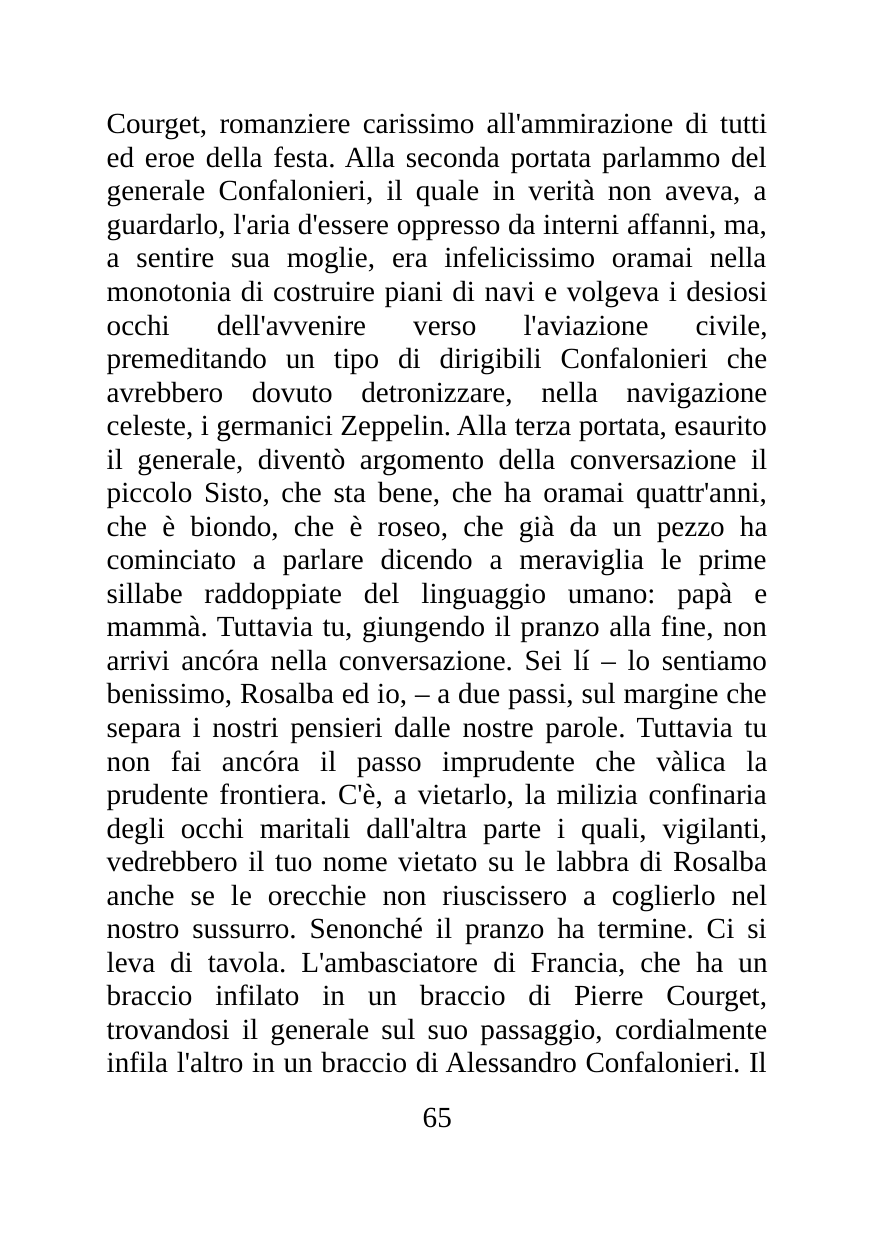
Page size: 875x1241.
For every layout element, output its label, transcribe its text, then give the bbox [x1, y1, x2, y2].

text Courget, romanziere carissimo all'ammirazione di tutti ed eroe della festa. Alla seconda portata parlammo del generale Confalonieri, il quale in verità non aveva, a guardarlo, l'aria d'essere oppresso da interni affanni, ma, a sentire sua moglie, era infelicissimo oramai nella monotonia di costruire piani di navi e volgeva i desiosi occhi dell'avvenire verso l'aviazione civile, premeditando un tipo di dirigibili Confalonieri che avrebbero dovuto detronizzare, nella navigazione celeste, i germanici Zeppelin. Alla terza portata, esaurito il generale, diventò argomento della conversazione il piccolo Sisto, che sta bene, che ha oramai quattr'anni, che è biondo, che è roseo, che già da un pezzo ha cominciato a parlare dicendo a meraviglia le prime sillabe raddoppiate del linguaggio umano: papà e mammà. Tuttavia tu, giungendo il pranzo alla fine, non arrivi ancóra nella conversazione. Sei lí – lo sentiamo benissimo, Rosalba ed io, – a due passi, sul margine che separa i nostri pensieri dalle nostre parole. Tuttavia tu non fai ancóra il passo imprudente che vàlica la prudente frontiera. C'è, a vietarlo, la milizia confinaria degli occhi maritali dall'altra parte i quali, vigilanti, vedrebbero il tuo nome vietato su le labbra di Rosalba anche se le orecchie non riuscissero a coglierlo nel nostro sussurro. Senonché il pranzo ha termine. Ci si leva di tavola. L'ambasciatore di Francia, che ha un braccio infilato in un braccio di Pierre Courget, trovandosi il generale sul suo passaggio, cordialmente infila l'altro in un braccio di Alessandro Confalonieri. Il [106, 106, 768, 1079]
